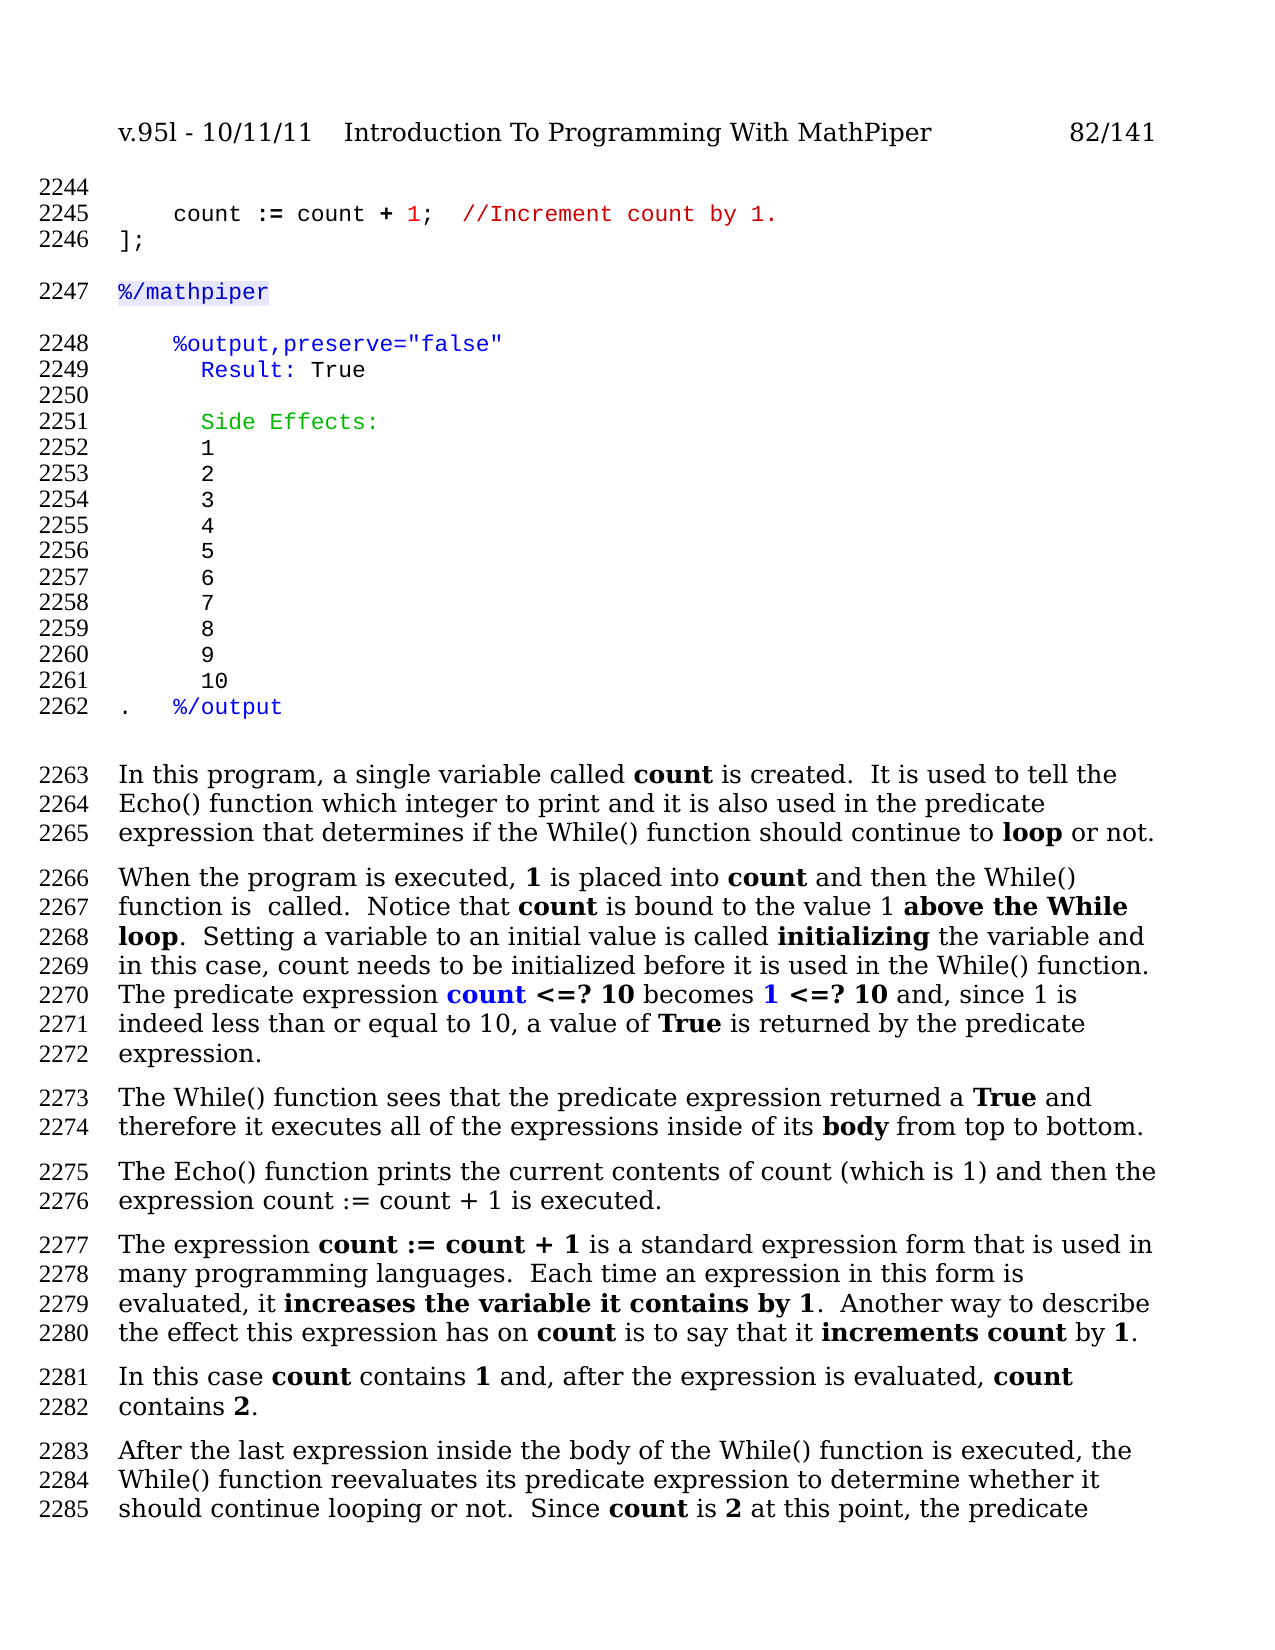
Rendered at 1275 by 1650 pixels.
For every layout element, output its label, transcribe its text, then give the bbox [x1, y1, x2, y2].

text The Echo() function prints the current contents of count (which is 1) and then the expression count := count + 1 is executed. [118, 1157, 1157, 1215]
text When the program is executed, 1 is placed into count and then the While() function is called. Notice that count is bound to the value 1 above the While loop. Setting a variable to an initial value is called initializing the variable and in this case, count needs to be initialized before it is used in the While() function. The predicate expression count <=? 10 becomes 1 <=? 10 and, since 1 is indeed less than or equal to 10, a value of True is returned by the predicate expression. [118, 863, 1157, 1068]
text 8 [118, 618, 1157, 644]
text 4 [118, 514, 1157, 540]
text %output,preserve="false" [118, 332, 1157, 358]
text 6 [118, 566, 1157, 592]
text %/mathpiper [118, 281, 1157, 306]
text 7 [118, 592, 1157, 618]
text 2 [118, 462, 1157, 488]
text After the last expression inside the body of the While() function is executed, the While() function reevaluates its predicate expression to determine whether it should continue looping or not. Since count is 2 at this point, the predicate [118, 1436, 1157, 1524]
text The While() function sees that the predicate expression returned a True and therefore it executes all of the expressions inside of its body from top to bottom. [118, 1083, 1157, 1142]
text Result: True [118, 358, 1157, 384]
text 9 [118, 644, 1157, 669]
text 1 [118, 436, 1157, 462]
text 10 [118, 669, 1157, 696]
text 3 [118, 488, 1157, 514]
text ]; [118, 229, 1157, 254]
text The expression count := count + 1 is a standard expression form that is used in many programming languages. Each time an expression in this form is evaluated, it increases the variable it contains by 1. Another way to describe the effect this expression has on count is to say that it increments count by 1. [118, 1230, 1157, 1347]
text In this program, a single variable called count is created. It is used to tell the Echo() function which integer to print and it is also used in the predicate expression that determines if the While() function should continue to loop or not. [118, 760, 1157, 848]
text . %/output [118, 696, 1157, 721]
text count := count + 1; //Increment count by 1. [118, 203, 1157, 229]
text In this case count contains 1 and, after the expression is evaluated, count contains 2. [118, 1362, 1157, 1421]
text 5 [118, 540, 1157, 566]
text Side Effects: [118, 410, 1157, 436]
